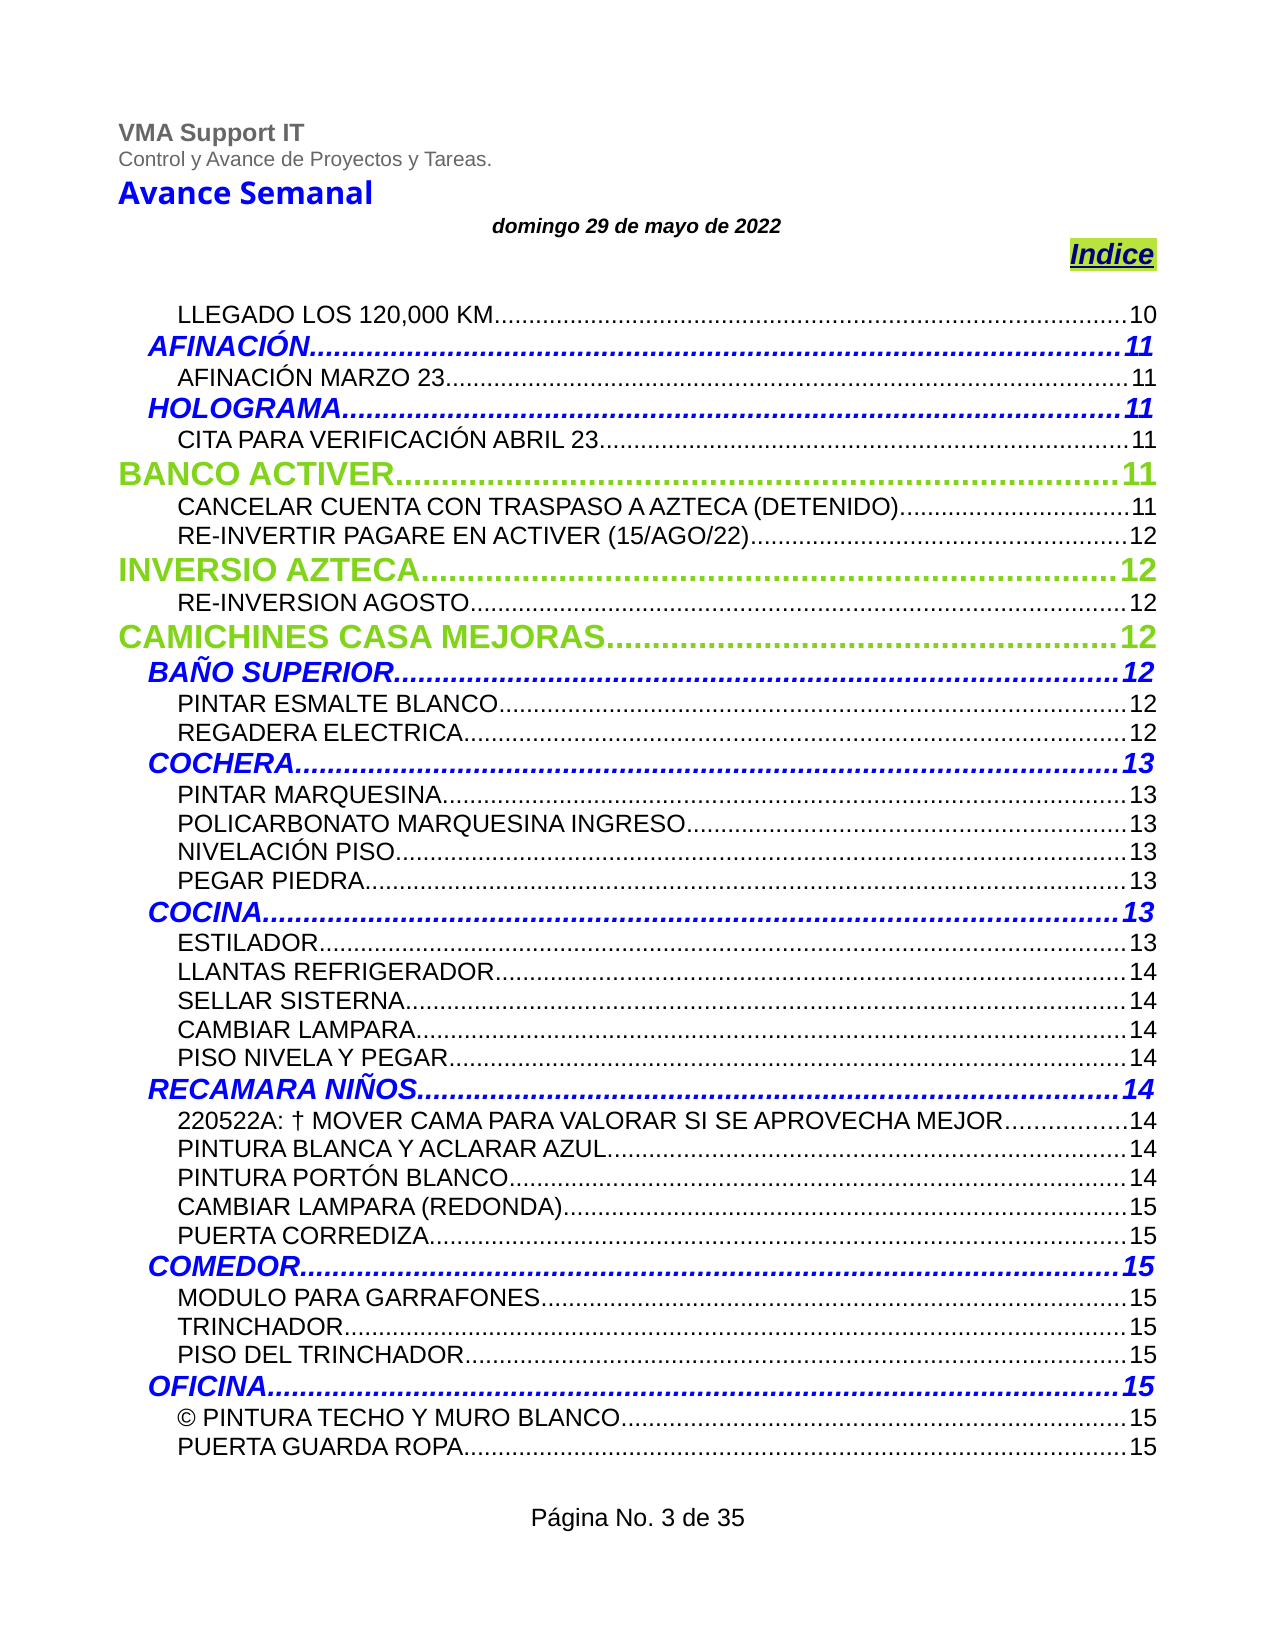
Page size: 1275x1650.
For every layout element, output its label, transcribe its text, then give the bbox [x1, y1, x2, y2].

text CITA PARA VERIFICACIÓN ABRIL 23 11 [177, 425, 1157, 454]
text PISO NIVELA Y PEGAR 14 [177, 1043, 1157, 1072]
text LLEGADO LOS 120,000 KM 10 [177, 300, 1157, 329]
text MODULO PARA GARRAFONES 15 [177, 1283, 1157, 1312]
text POLICARBONATO MARQUESINA INGRESO 13 [177, 809, 1157, 837]
text AFINACIÓN MARZO 23 11 [177, 363, 1157, 391]
text RE-INVERSION AGOSTO 12 [177, 588, 1157, 617]
text PUERTA GUARDA ROPA 15 [177, 1432, 1157, 1460]
text LLANTAS REFRIGERADOR 14 [177, 957, 1157, 986]
text SELLAR SISTERNA 14 [177, 986, 1157, 1015]
text PINTURA PORTÓN BLANCO 14 [177, 1163, 1157, 1192]
text HOLOGRAMA 11 [148, 391, 1157, 425]
text COCINA 13 [148, 895, 1157, 928]
text INVERSIO AZTECA 12 [118, 550, 1157, 588]
text AFINACIÓN 11 [148, 329, 1157, 363]
text CAMBIAR LAMPARA 14 [177, 1015, 1157, 1043]
text CAMBIAR LAMPARA (REDONDA) 15 [177, 1192, 1157, 1221]
text TRINCHADOR 15 [177, 1312, 1157, 1341]
text PUERTA CORREDIZA 15 [177, 1221, 1157, 1249]
text CANCELAR CUENTA CON TRASPASO A AZTECA (DETENIDO). 11 [177, 492, 1157, 521]
text 220522A: † MOVER CAMA PARA VALORAR SI SE APROVECHA MEJOR 14 [177, 1106, 1157, 1134]
text CAMICHINES CASA MEJORAS 12 [118, 617, 1157, 655]
text COCHERA 13 [148, 746, 1157, 780]
text BAÑO SUPERIOR 12 [148, 655, 1157, 689]
text OFICINA 15 [148, 1369, 1157, 1403]
text PISO DEL TRINCHADOR 15 [177, 1341, 1157, 1369]
text PEGAR PIEDRA 13 [177, 866, 1157, 895]
text REGADERA ELECTRICA 12 [177, 718, 1157, 746]
text PINTAR MARQUESINA 13 [177, 780, 1157, 809]
text PINTURA BLANCA Y ACLARAR AZUL. 14 [177, 1134, 1157, 1163]
text Re-invertir PAGARE EN ACTIVER (15/ago/22) 12 [177, 521, 1157, 550]
text RECAMARA NIÑOS. 14 [148, 1072, 1157, 1106]
text © PINTURA TECHO Y MURO BLANCO 15 [177, 1403, 1157, 1432]
text COMEDOR 15 [148, 1249, 1157, 1283]
text NIVELACIÓN PISO 13 [177, 837, 1157, 866]
text BANCO ACTIVER 11 [118, 454, 1157, 492]
text ESTILADOR 13 [177, 928, 1157, 957]
text PINTAR ESMALTE BLANCO 12 [177, 689, 1157, 718]
